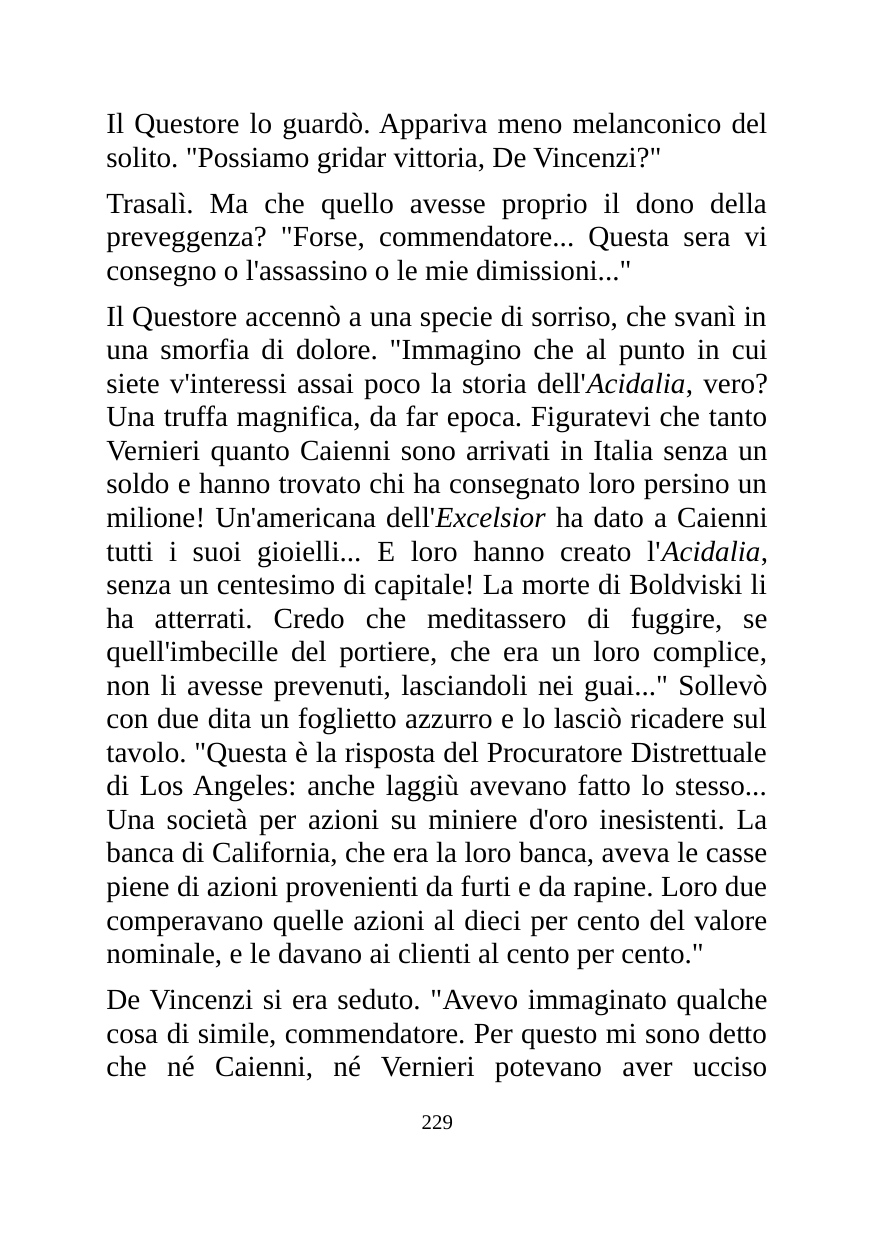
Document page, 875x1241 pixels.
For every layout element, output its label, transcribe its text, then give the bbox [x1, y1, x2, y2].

text De Vincenzi si era seduto. "Avevo immaginato qualche cosa di simile, commendatore. Per questo mi sono detto che né Caienni, né Vernieri potevano aver ucciso [106, 982, 768, 1083]
text Trasalì. Ma che quello avesse proprio il dono della preveggenza? "Forse, commendatore... Questa sera vi consegno o l'assassino o le mie dimissioni..." [106, 186, 768, 286]
text Il Questore accennò a una specie di sorriso, che svanì in una smorfia di dolore. "Immagino che al punto in cui siete v'interessi assai poco la storia dell'Acidalia, vero? Una truffa magnifica, da far epoca. Figuratevi che tanto Vernieri quanto Caienni sono arrivati in Italia senza un soldo e hanno trovato chi ha consegnato loro persino un milione! Un'americana dell'Excelsior ha dato a Caienni tutti i suoi gioielli... E loro hanno creato l'Acidalia, senza un centesimo di capitale! La morte di Boldviski li ha atterrati. Credo che meditassero di fuggire, se quell'imbecille del portiere, che era un loro complice, non li avesse prevenuti, lasciandoli nei guai..." Sollevò con due dita un foglietto azzurro e lo lasciò ricadere sul tavolo. "Questa è la risposta del Procuratore Distrettuale di Los Angeles: anche laggiù avevano fatto lo stesso... Una società per azioni su miniere d'oro inesistenti. La banca di California, che era la loro banca, aveva le casse piene di azioni provenienti da furti e da rapine. Loro due comperavano quelle azioni al dieci per cento del valore nominale, e le davano ai clienti al cento per cento." [106, 299, 768, 970]
text Il Questore lo guardò. Appariva meno melanconico del solito. "Possiamo gridar vittoria, De Vincenzi?" [106, 106, 768, 173]
